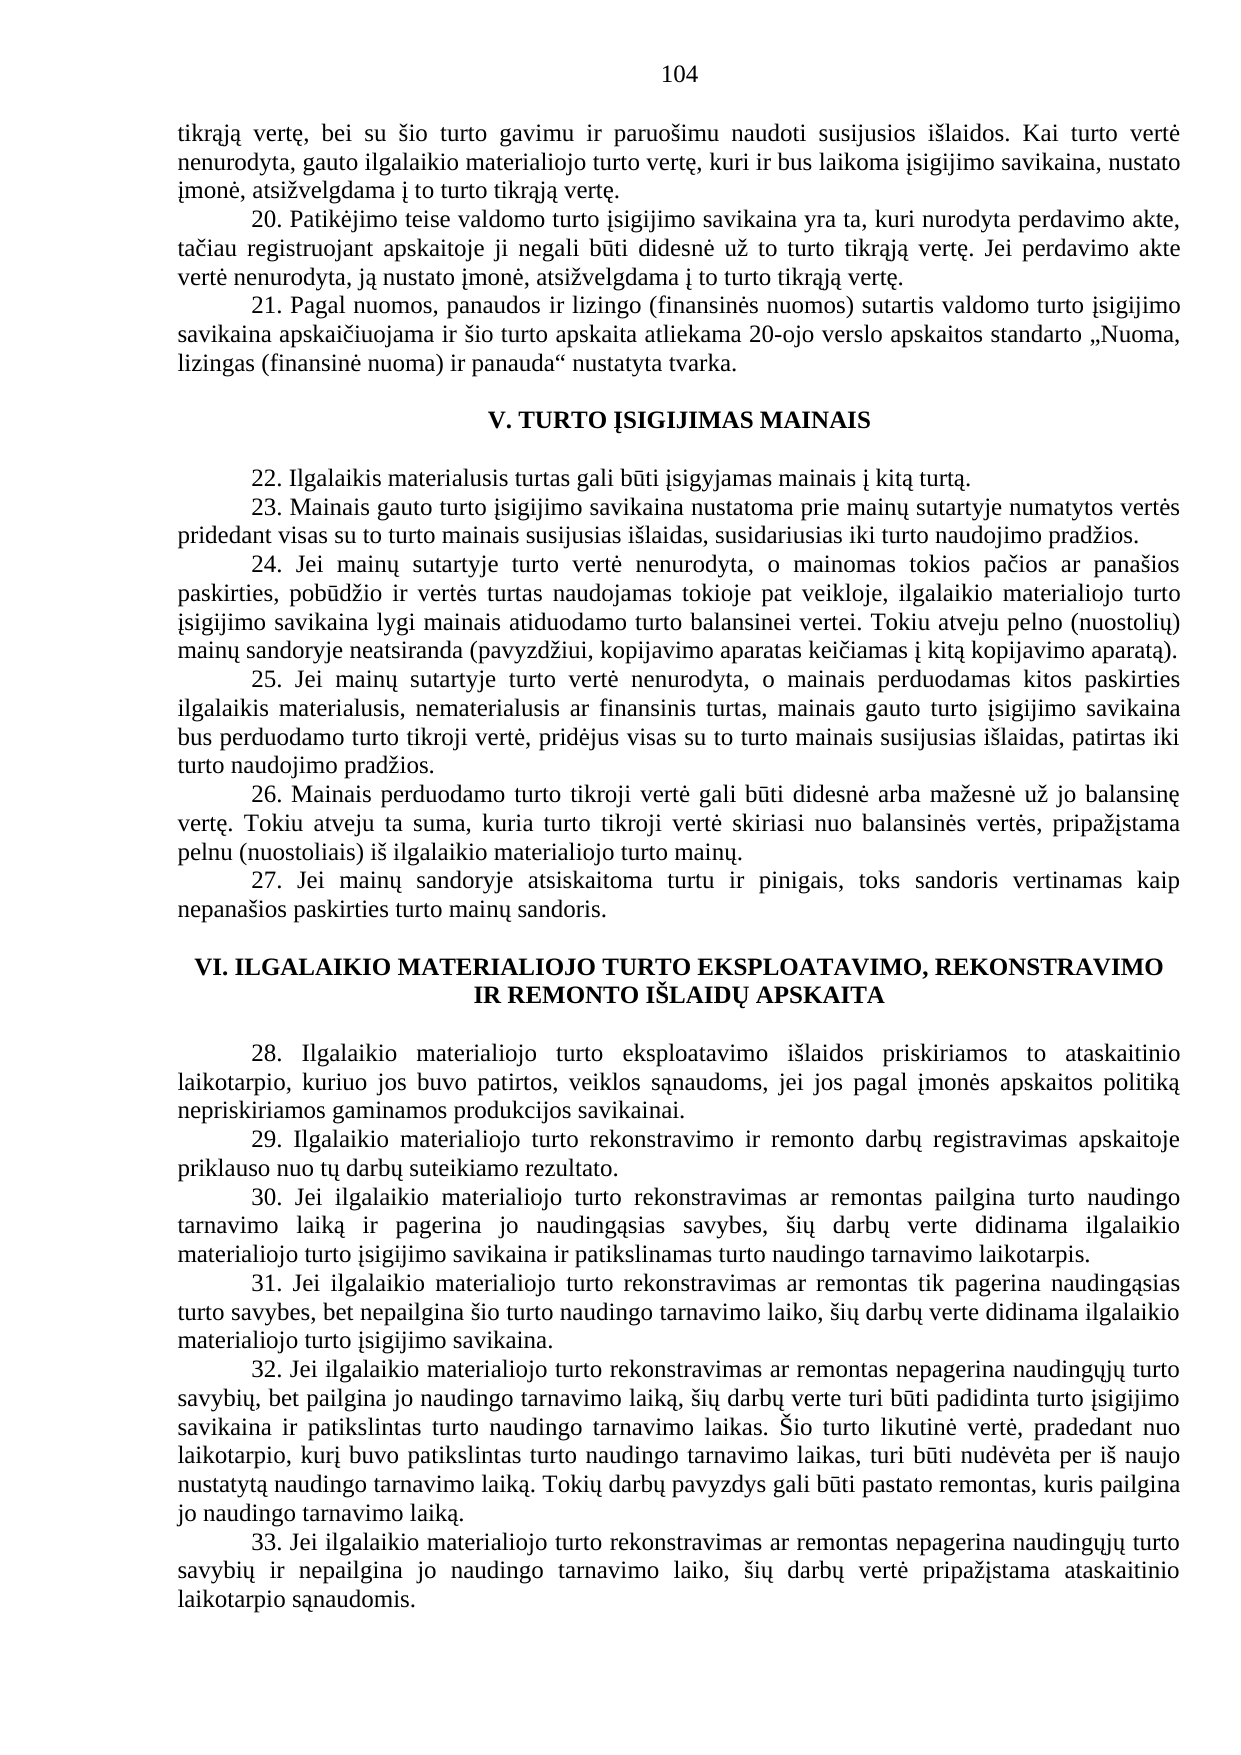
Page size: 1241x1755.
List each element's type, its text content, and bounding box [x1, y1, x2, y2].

text 22. Ilgalaikis materialusis turtas gali būti įsigyjamas mainais į kitą turtą. [177, 463, 1181, 492]
text 29. Ilgalaikio materialiojo turto rekonstravimo ir remonto darbų registravimas apskaitoje priklauso nuo tų darbų suteikiamo rezultato. [177, 1124, 1181, 1182]
text 27. Jei mainų sandoryje atsiskaitoma turtu ir pinigais, toks sandoris vertinamas kaip nepanašios paskirties turto mainų sandoris. [177, 866, 1181, 923]
text 32. Jei ilgalaikio materialiojo turto rekonstravimas ar remontas nepagerina naudingųjų turto savybių, bet pailgina jo naudingo tarnavimo laiką, šių darbų verte turi būti padidinta turto įsigijimo savikaina ir patikslintas turto naudingo tarnavimo laikas. Šio turto likutinė vertė, pradedant nuo laikotarpio, kurį buvo patikslintas turto naudingo tarnavimo laikas, turi būti nudėvėta per iš naujo nustatytą naudingo tarnavimo laiką. Tokių darbų pavyzdys gali būti pastato remontas, kuris pailgina jo naudingo tarnavimo laiką. [177, 1354, 1181, 1527]
text 31. Jei ilgalaikio materialiojo turto rekonstravimas ar remontas tik pagerina naudingąsias turto savybes, bet nepailgina šio turto naudingo tarnavimo laiko, šių darbų verte didinama ilgalaikio materialiojo turto įsigijimo savikaina. [177, 1268, 1181, 1354]
text V. TURTO ĮSIGIJIMAS MAINAIS [177, 406, 1181, 434]
text 21. Pagal nuomos, panaudos ir lizingo (finansinės nuomos) sutartis valdomo turto įsigijimo savikaina apskaičiuojama ir šio turto apskaita atliekama 20-ojo verslo apskaitos standarto „Nuoma, lizingas (finansinė nuoma) ir panauda“ nustatyta tvarka. [177, 291, 1181, 377]
text 26. Mainais perduodamo turto tikroji vertė gali būti didesnė arba mažesnė už jo balansinę vertę. Tokiu atveju ta suma, kuria turto tikroji vertė skiriasi nuo balansinės vertės, pripažįstama pelnu (nuostoliais) iš ilgalaikio materialiojo turto mainų. [177, 779, 1181, 866]
text 30. Jei ilgalaikio materialiojo turto rekonstravimas ar remontas pailgina turto naudingo tarnavimo laiką ir pagerina jo naudingąsias savybes, šių darbų verte didinama ilgalaikio materialiojo turto įsigijimo savikaina ir patikslinamas turto naudingo tarnavimo laikotarpis. [177, 1182, 1181, 1268]
text 20. Patikėjimo teise valdomo turto įsigijimo savikaina yra ta, kuri nurodyta perdavimo akte, tačiau registruojant apskaitoje ji negali būti didesnė už to turto tikrąją vertę. Jei perdavimo akte vertė nenurodyta, ją nustato įmonė, atsižvelgdama į to turto tikrąją vertę. [177, 204, 1181, 291]
text 33. Jei ilgalaikio materialiojo turto rekonstravimas ar remontas nepagerina naudingųjų turto savybių ir nepailgina jo naudingo tarnavimo laiko, šių darbų vertė pripažįstama ataskaitinio laikotarpio sąnaudomis. [177, 1527, 1181, 1613]
text 24. Jei mainų sutartyje turto vertė nenurodyta, o mainomas tokios pačios ar panašios paskirties, pobūdžio ir vertės turtas naudojamas tokioje pat veikloje, ilgalaikio materialiojo turto įsigijimo savikaina lygi mainais atiduodamo turto balansinei vertei. Tokiu atveju pelno (nuostolių) mainų sandoryje neatsiranda (pavyzdžiui, kopijavimo aparatas keičiamas į kitą kopijavimo aparatą). [177, 549, 1181, 664]
text 28. Ilgalaikio materialiojo turto eksploatavimo išlaidos priskiriamos to ataskaitinio laikotarpio, kuriuo jos buvo patirtos, veiklos sąnaudoms, jei jos pagal įmonės apskaitos politiką nepriskiriamos gaminamos produkcijos savikainai. [177, 1038, 1181, 1124]
text VI. ILGALAIKIO MATERIALIOJO TURTO EKSPLOATAVIMO, REKONSTRAVIMO IR REMONTO IŠLAIDŲ APSKAITA [177, 952, 1181, 1009]
text tikrąją vertę, bei su šio turto gavimu ir paruošimu naudoti susijusios išlaidos. Kai turto vertė nenurodyta, gauto ilgalaikio materialiojo turto vertę, kuri ir bus laikoma įsigijimo savikaina, nustato įmonė, atsižvelgdama į to turto tikrąją vertę. [177, 118, 1181, 204]
text 23. Mainais gauto turto įsigijimo savikaina nustatoma prie mainų sutartyje numatytos vertės pridedant visas su to turto mainais susijusias išlaidas, susidariusias iki turto naudojimo pradžios. [177, 492, 1181, 549]
text 25. Jei mainų sutartyje turto vertė nenurodyta, o mainais perduodamas kitos paskirties ilgalaikis materialusis, nematerialusis ar finansinis turtas, mainais gauto turto įsigijimo savikaina bus perduodamo turto tikroji vertė, pridėjus visas su to turto mainais susijusias išlaidas, patirtas iki turto naudojimo pradžios. [177, 664, 1181, 779]
